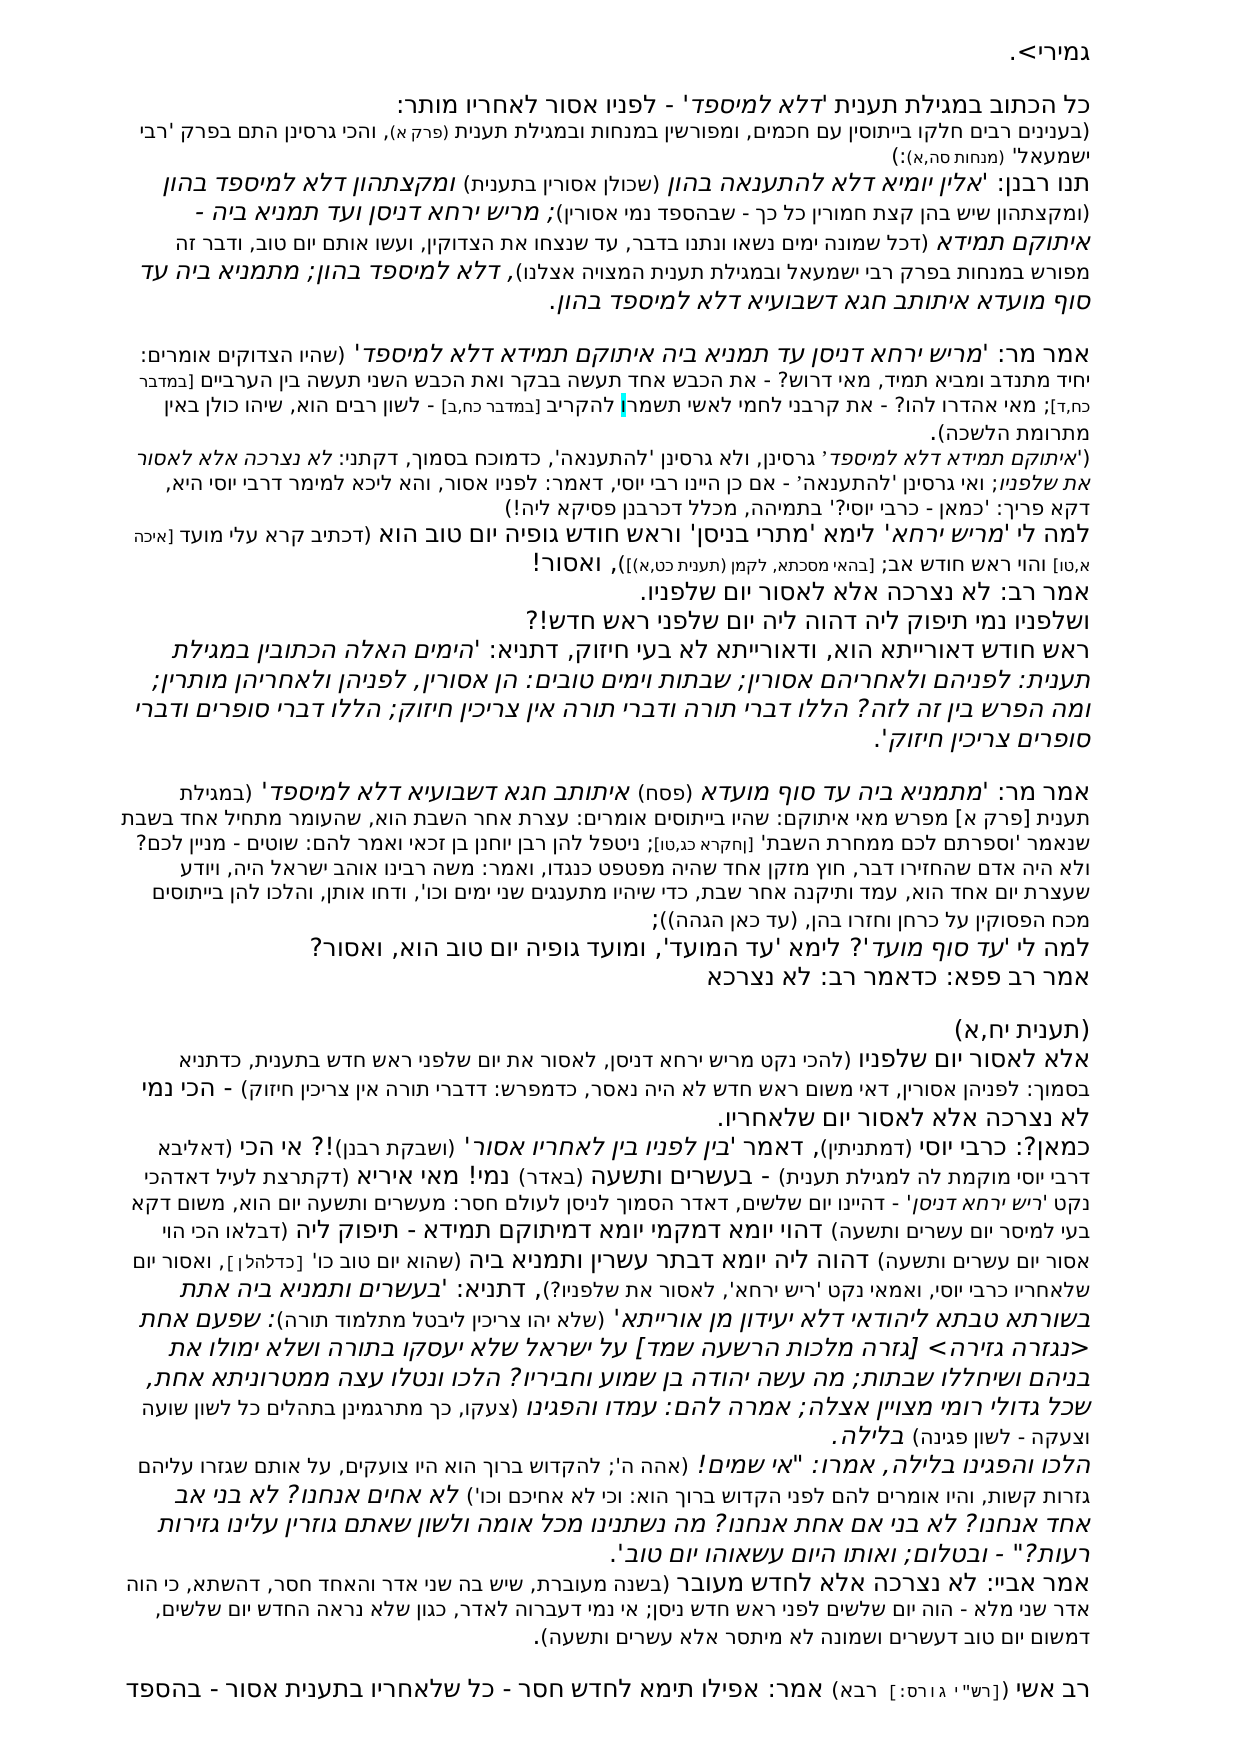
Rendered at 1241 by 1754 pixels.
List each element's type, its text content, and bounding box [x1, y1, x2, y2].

text ושלפניו נמי תיפוק ליה דהוה ליה יום שלפני ראש חדש!? [120, 607, 1090, 636]
text תנו רבנן: 'אלין יומיא דלא להתענאה בהון (שכולן אסורין בתענית) ומקצתהון דלא למיספד בהון (ומקצתהון שיש בהן קצת חמורין כל כך - שבהספד נמי אסורין); מריש ירחא דניסן ועד תמניא ביה - איתוקם תמידא (דכל שמונה ימים נשאו ונתנו בדבר, עד שנצחו את הצדוקין, ועשו אותם יום טוב, ודבר זה מפורש במנחות בפרק רבי ישמעאל ובמגילת תענית המצויה אצלנו), דלא למיספד בהון; מתמניא ביה עד סוף מועדא איתותב חגא דשבועיא דלא למיספד בהון. [120, 168, 1090, 315]
text כמאן?: כרבי יוסי (דמתניתין), דאמר 'בין לפניו בין לאחריו אסור' (ושבקת רבנן)!? אי הכי (דאליבא דרבי יוסי מוקמת לה למגילת תענית) - בעשרים ותשעה (באדר) נמי! מאי איריא (דקתרצת לעיל דאדהכי נקט 'ריש ירחא דניסן' - דהיינו יום שלשים, דאדר הסמוך לניסן לעולם חסר: מעשרים ותשעה יום הוא, משום דקא בעי למיסר יום עשרים ותשעה) דהוי יומא דמקמי יומא דמיתוקם תמידא - תיפוק ליה (דבלאו הכי הוי אסור יום עשרים ותשעה) דהוה ליה יומא דבתר עשרין ותמניא ביה (שהוא יום טוב כו' [כדלהלן], ואסור יום שלאחריו כרבי יוסי, ואמאי נקט 'ריש ירחא', לאסור את שלפניו?), דתניא: 'בעשרים ותמניא ביה אתת בשורתא טבתא ליהודאי דלא יעידון מן אורייתא' (שלא יהו צריכין ליבטל מתלמוד תורה): שפעם אחת <נגזרה גזירה> [גזרה מלכות הרשעה שמד] על ישראל שלא יעסקו בתורה ושלא ימולו את בניהם ושיחללו שבתות; מה עשה יהודה בן שמוע וחביריו? הלכו ונטלו עצה ממטרוניתא אחת, שכל גדולי רומי מצויין אצלה; אמרה להם: עמדו והפגינו (צעקו, כך מתרגמינן בתהלים כל לשון שועה וצעקה - לשון פגינה) בלילה. [120, 1132, 1090, 1451]
text ראש חודש דאורייתא הוא, ודאורייתא לא בעי חיזוק, דתניא: 'הימים האלה הכתובין במגילת תענית: לפניהם ולאחריהם אסורין; שבתות וימים טובים: הן אסורין, לפניהן ולאחריהן מותרין; ומה הפרש בין זה לזה? הללו דברי תורה ודברי תורה אין צריכין חיזוק; הללו דברי סופרים ודברי סופרים צריכין חיזוק'. [120, 636, 1090, 753]
text אמר רב: לא נצרכה אלא לאסור יום שלפניו. [120, 578, 1090, 607]
text אלא לאסור יום שלפניו (להכי נקט מריש ירחא דניסן, לאסור את יום שלפני ראש חדש בתענית, כדתניא בסמוך: לפניהן אסורין, דאי משום ראש חדש לא היה נאסר, כדמפרש: דדברי תורה אין צריכין חיזוק) - הכי נמי לא נצרכה אלא לאסור יום שלאחריו. [120, 1044, 1090, 1132]
text רב אשי ([רש"י גורס:] רבא) אמר: אפילו תימא לחדש חסר - כל שלאחריו בתענית אסור - בהספד [120, 1674, 1090, 1703]
text למה לי 'עד סוף מועד'? לימא 'עד המועד', ומועד גופיה יום טוב הוא, ואסור? [120, 933, 1090, 962]
text אמר מר: 'מתמניא ביה עד סוף מועדא (פסח) איתותב חגא דשבועיא דלא למיספד' (במגילת תענית [פרק א] מפרש מאי איתוקם: שהיו בייתוסים אומרים: עצרת אחר השבת הוא, שהעומר מתחיל אחד בשבת שנאמר 'וספרתם לכם ממחרת השבת' [ןחקרא כג,טו]; ניטפל להן רבן יוחנן בן זכאי ואמר להם: שוטים - מניין לכם? ולא היה אדם שהחזירו דבר, חוץ מזקן אחד שהיה מפטפט כנגדו, ואמר: משה רבינו אוהב ישראל היה, ויודע שעצרת יום אחד הוא, עמד ותיקנה אחר שבת, כדי שיהיו מתענגים שני ימים וכו', ודחו אותן, והלכו להן בייתוסים מכח הפסוקין על כרחן וחזרו בהן, (עד כאן הגהה)); [120, 777, 1090, 933]
text כל הכתוב במגילת תענית 'דלא למיספד' - לפניו אסור לאחריו מותר: [120, 90, 1090, 119]
text גמירי>. [120, 37, 1090, 66]
text אמר רב פפא: כדאמר רב: לא נצרכא [120, 962, 1090, 991]
text (תענית יח,א) [120, 1015, 1090, 1044]
text אמר מר: 'מריש ירחא דניסן עד תמניא ביה איתוקם תמידא דלא למיספד' (שהיו הצדוקים אומרים: יחיד מתנדב ומביא תמיד, מאי דרוש? - את הכבש אחד תעשה בבקר ואת הכבש השני תעשה בין הערביים [במדבר כח,ד]; מאי אהדרו להו? - את קרבני לחמי לאשי תשמרו להקריב [במדבר כח,ב] - לשון רבים הוא, שיהו כולן באין מתרומת הלשכה). [120, 339, 1090, 446]
text למה לי 'מריש ירחא' לימא 'מתרי בניסן' וראש חודש גופיה יום טוב הוא (דכתיב קרא עלי מועד [איכה א,טו] והוי ראש חודש אב; [בהאי מסכתא, לקמן (תענית כט,א)]), ואסור! [120, 520, 1090, 578]
text (בענינים רבים חלקו בייתוסין עם חכמים, ומפורשין במנחות ובמגילת תענית (פרק א), והכי גרסינן התם בפרק 'רבי ישמעאל' (מנחות סה,א):) [120, 119, 1090, 168]
text אמר אביי: לא נצרכה אלא לחדש מעובר (בשנה מעוברת, שיש בה שני אדר והאחד חסר, דהשתא, כי הוה אדר שני מלא - הוה יום שלשים לפני ראש חדש ניסן; אי נמי דעברוה לאדר, כגון שלא נראה החדש יום שלשים, דמשום יום טוב דעשרים ושמונה לא מיתסר אלא עשרים ותשעה). [120, 1568, 1090, 1651]
text ('איתוקם תמידא דלא למיספד’ גרסינן, ולא גרסינן 'להתענאה', כדמוכח בסמוך, דקתני: לא נצרכה אלא לאסור את שלפניו; ואי גרסינן 'להתענאה’ - אם כן היינו רבי יוסי, דאמר: לפניו אסור, והא ליכא למימר דרבי יוסי היא, דקא פריך: 'כמאן - כרבי יוסי?' בתמיהה, מכלל דכרבנן פסיקא ליה!) [120, 446, 1090, 520]
text הלכו והפגינו בלילה, אמרו: "אי שמים! (אהה ה'; להקדוש ברוך הוא היו צועקים, על אותם שגזרו עליהם גזרות קשות, והיו אומרים להם לפני הקדוש ברוך הוא: וכי לא אחיכם וכו') לא אחים אנחנו? לא בני אב אחד אנחנו? לא בני אם אחת אנחנו? מה נשתנינו מכל אומה ולשון שאתם גוזרין עלינו גזירות רעות?" - ובטלום; ואותו היום עשאוהו יום טוב'. [120, 1451, 1090, 1568]
